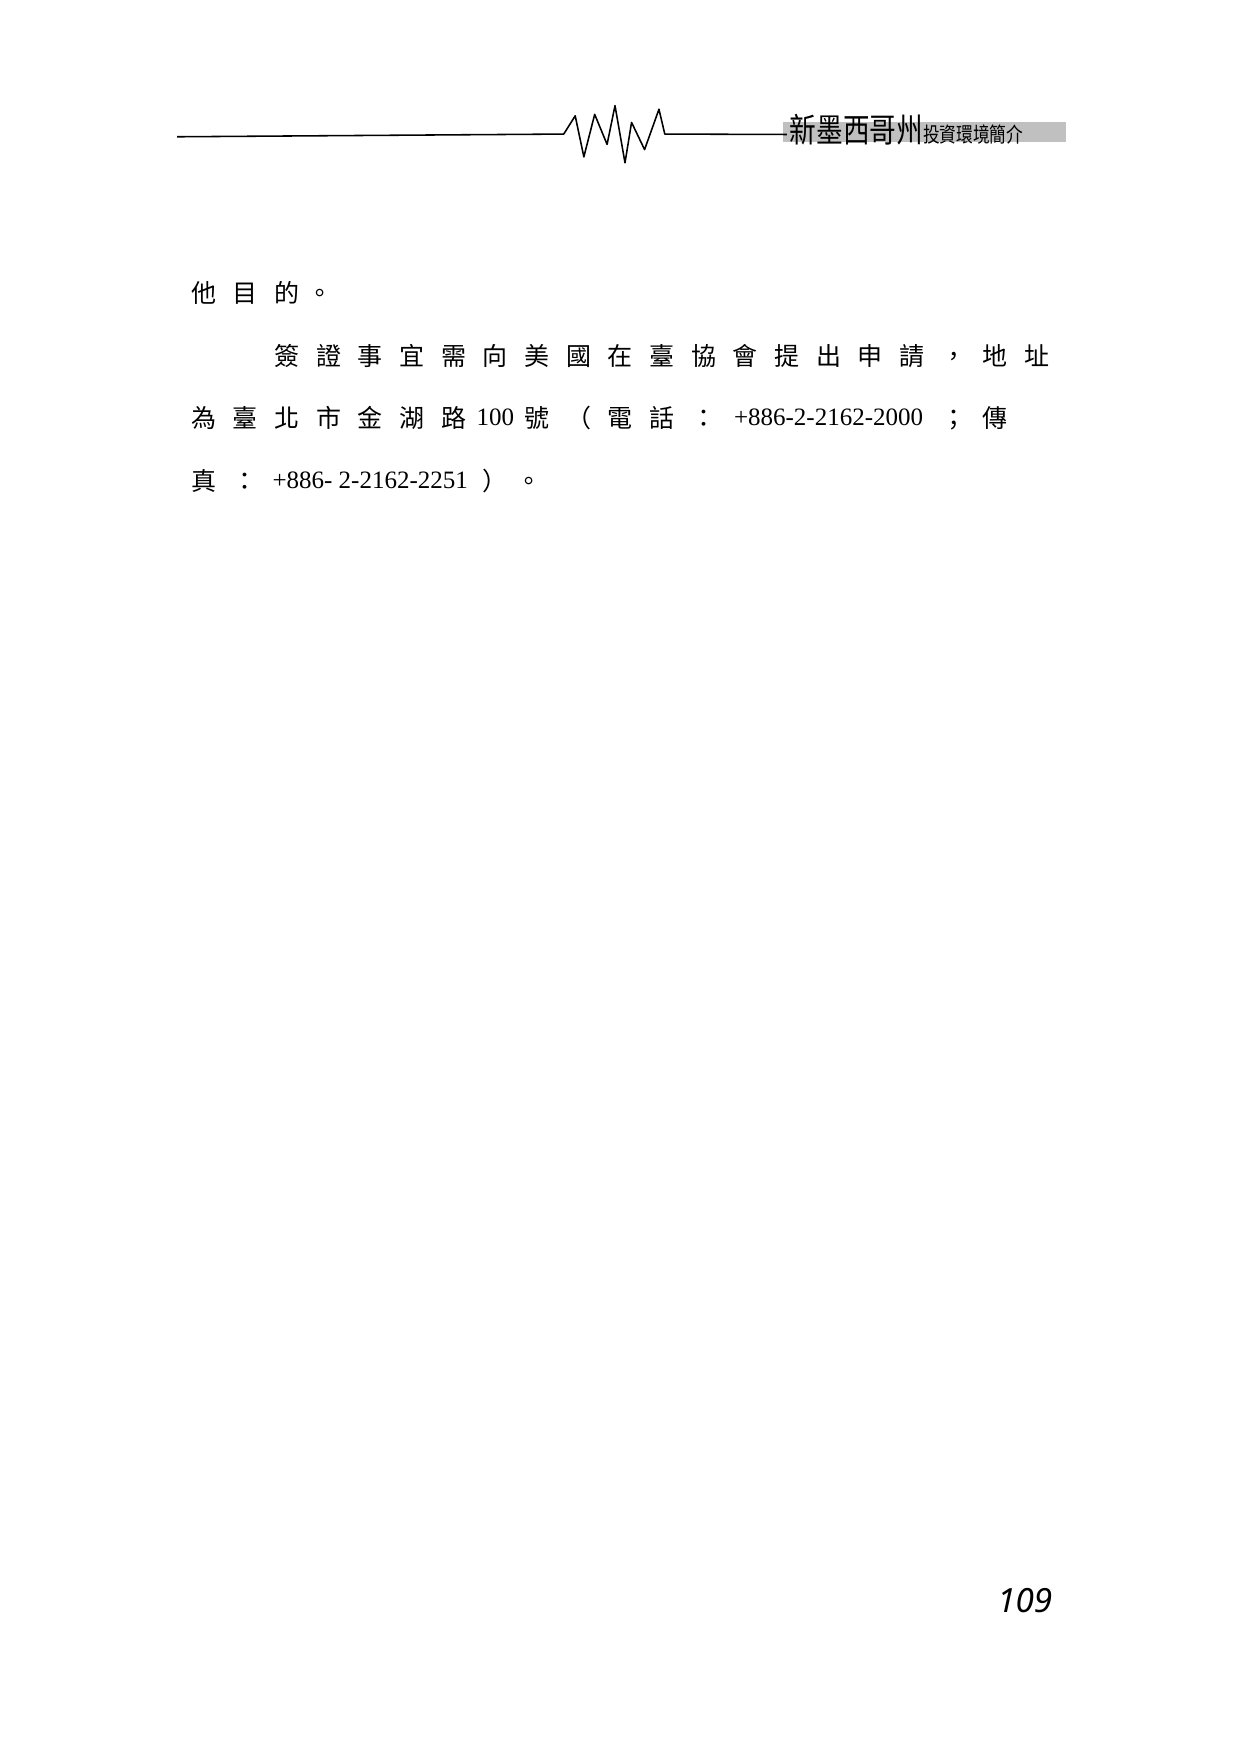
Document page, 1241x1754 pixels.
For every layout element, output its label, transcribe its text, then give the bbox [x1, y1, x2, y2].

text 簽證事宜需向美國在臺協會提出申請，地址為臺北市金湖路100號（電話：+886-2-2162-2000；傳真：+886- 2-2162-2251）。 [183, 313, 1058, 500]
text 他目的。 [183, 250, 1058, 313]
